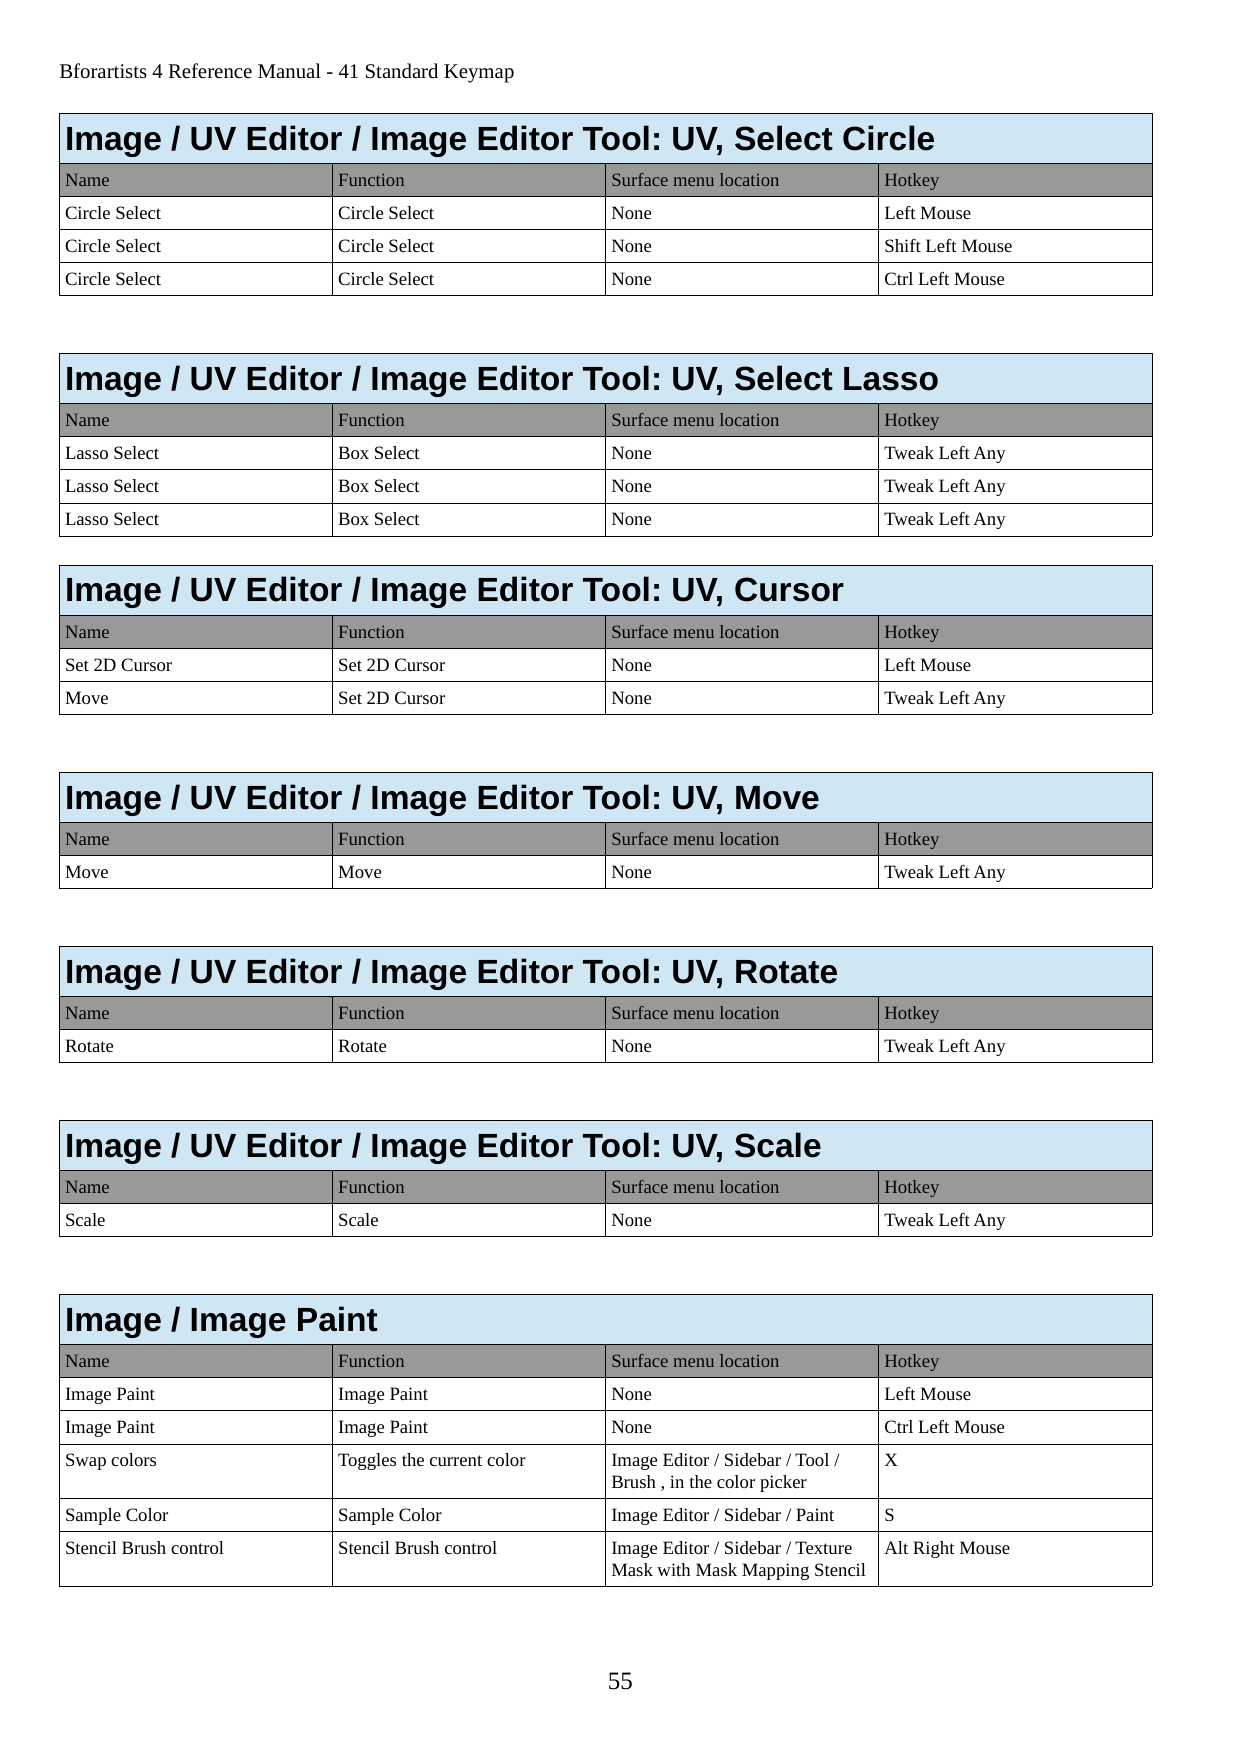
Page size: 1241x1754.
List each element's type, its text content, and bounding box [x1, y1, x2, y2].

table_cell Surface menu location [606, 823, 878, 855]
table_cell Name [60, 164, 332, 196]
table_cell Name [60, 823, 332, 855]
table_cell Set 2D Cursor [60, 649, 332, 681]
table_cell Function [333, 997, 605, 1029]
table_cell None [606, 504, 878, 536]
table_cell Move [60, 856, 332, 888]
table_cell Box Select [333, 470, 605, 502]
table_cell Surface menu location [606, 1345, 878, 1377]
table_cell Tweak Left Any [879, 856, 1152, 888]
table_cell Left Mouse [879, 197, 1152, 229]
table_cell Name [60, 1345, 332, 1377]
table_cell Surface menu location [606, 616, 878, 648]
table_cell S [879, 1499, 1152, 1531]
table_cell None [606, 230, 878, 262]
table_header Image / UV Editor / Image Editor Tool: UV, Scale [60, 1121, 1152, 1170]
table_cell Hotkey [879, 1171, 1152, 1203]
table_cell Circle Select [60, 197, 332, 229]
table_cell Circle Select [333, 263, 605, 295]
table_cell Function [333, 1171, 605, 1203]
table_cell Hotkey [879, 164, 1152, 196]
table_cell X [879, 1445, 1152, 1498]
table_cell Surface menu location [606, 164, 878, 196]
table_cell Rotate [333, 1030, 605, 1062]
table_header Image / UV Editor / Image Editor Tool: UV, Select Circle [60, 114, 1152, 163]
table_cell Circle Select [60, 230, 332, 262]
table_cell Rotate [60, 1030, 332, 1062]
table_cell Ctrl Left Mouse [879, 263, 1152, 295]
table_cell Function [333, 823, 605, 855]
table_cell Swap colors [60, 1445, 332, 1498]
table_cell Image Paint [60, 1378, 332, 1410]
table_cell Set 2D Cursor [333, 649, 605, 681]
table_cell Tweak Left Any [879, 682, 1152, 714]
table_cell Tweak Left Any [879, 437, 1152, 469]
table_cell Image Editor / Sidebar / Paint [606, 1499, 878, 1531]
table_cell Image Editor / Sidebar / Texture Mask with Mask Mapping Stencil [606, 1532, 878, 1586]
table_cell None [606, 1030, 878, 1062]
table_cell Tweak Left Any [879, 1030, 1152, 1062]
table_cell Image Paint [60, 1411, 332, 1443]
table_cell Image Paint [333, 1378, 605, 1410]
table_cell Move [60, 682, 332, 714]
table_cell Ctrl Left Mouse [879, 1411, 1152, 1443]
table_cell Function [333, 1345, 605, 1377]
table_header Image / Image Paint [60, 1295, 1152, 1344]
table_cell Name [60, 1171, 332, 1203]
table_cell Hotkey [879, 997, 1152, 1029]
table_cell Set 2D Cursor [333, 682, 605, 714]
table_cell Alt Right Mouse [879, 1532, 1152, 1586]
table_cell None [606, 1204, 878, 1236]
table_cell Sample Color [333, 1499, 605, 1531]
table_cell Function [333, 616, 605, 648]
table_cell Hotkey [879, 823, 1152, 855]
table_cell Shift Left Mouse [879, 230, 1152, 262]
table_cell Stencil Brush control [333, 1532, 605, 1586]
table_cell None [606, 682, 878, 714]
table_cell Stencil Brush control [60, 1532, 332, 1586]
table_cell None [606, 1411, 878, 1443]
table_cell None [606, 1378, 878, 1410]
table_header Image / UV Editor / Image Editor Tool: UV, Select Lasso [60, 354, 1152, 403]
table_cell Tweak Left Any [879, 470, 1152, 502]
table_cell Box Select [333, 504, 605, 536]
table_cell None [606, 263, 878, 295]
table_cell Lasso Select [60, 437, 332, 469]
table_cell Lasso Select [60, 470, 332, 502]
table_cell Circle Select [60, 263, 332, 295]
table_cell None [606, 437, 878, 469]
table_cell Box Select [333, 437, 605, 469]
table_cell Scale [60, 1204, 332, 1236]
table_cell Sample Color [60, 1499, 332, 1531]
table_cell Toggles the current color [333, 1445, 605, 1498]
table_cell Lasso Select [60, 504, 332, 536]
table_cell Tweak Left Any [879, 504, 1152, 536]
table_cell Surface menu location [606, 404, 878, 436]
table_cell Name [60, 997, 332, 1029]
table_cell Move [333, 856, 605, 888]
table_cell Name [60, 404, 332, 436]
table_cell Surface menu location [606, 1171, 878, 1203]
table_cell None [606, 856, 878, 888]
table_cell Tweak Left Any [879, 1204, 1152, 1236]
table_cell None [606, 649, 878, 681]
table_cell Function [333, 404, 605, 436]
table_cell Function [333, 164, 605, 196]
table_cell Left Mouse [879, 649, 1152, 681]
table_cell Name [60, 616, 332, 648]
table_cell None [606, 197, 878, 229]
table_header Image / UV Editor / Image Editor Tool: UV, Cursor [60, 566, 1152, 615]
table_cell Hotkey [879, 616, 1152, 648]
table_cell Hotkey [879, 404, 1152, 436]
table_cell Circle Select [333, 197, 605, 229]
table_cell Left Mouse [879, 1378, 1152, 1410]
table_cell Circle Select [333, 230, 605, 262]
table_cell Image Paint [333, 1411, 605, 1443]
table_cell Hotkey [879, 1345, 1152, 1377]
table_cell Scale [333, 1204, 605, 1236]
table_cell Surface menu location [606, 997, 878, 1029]
table_header Image / UV Editor / Image Editor Tool: UV, Move [60, 773, 1152, 822]
table_cell Image Editor / Sidebar / Tool / Brush , in the color picker [606, 1445, 878, 1498]
table_header Image / UV Editor / Image Editor Tool: UV, Rotate [60, 947, 1152, 996]
table_cell None [606, 470, 878, 502]
